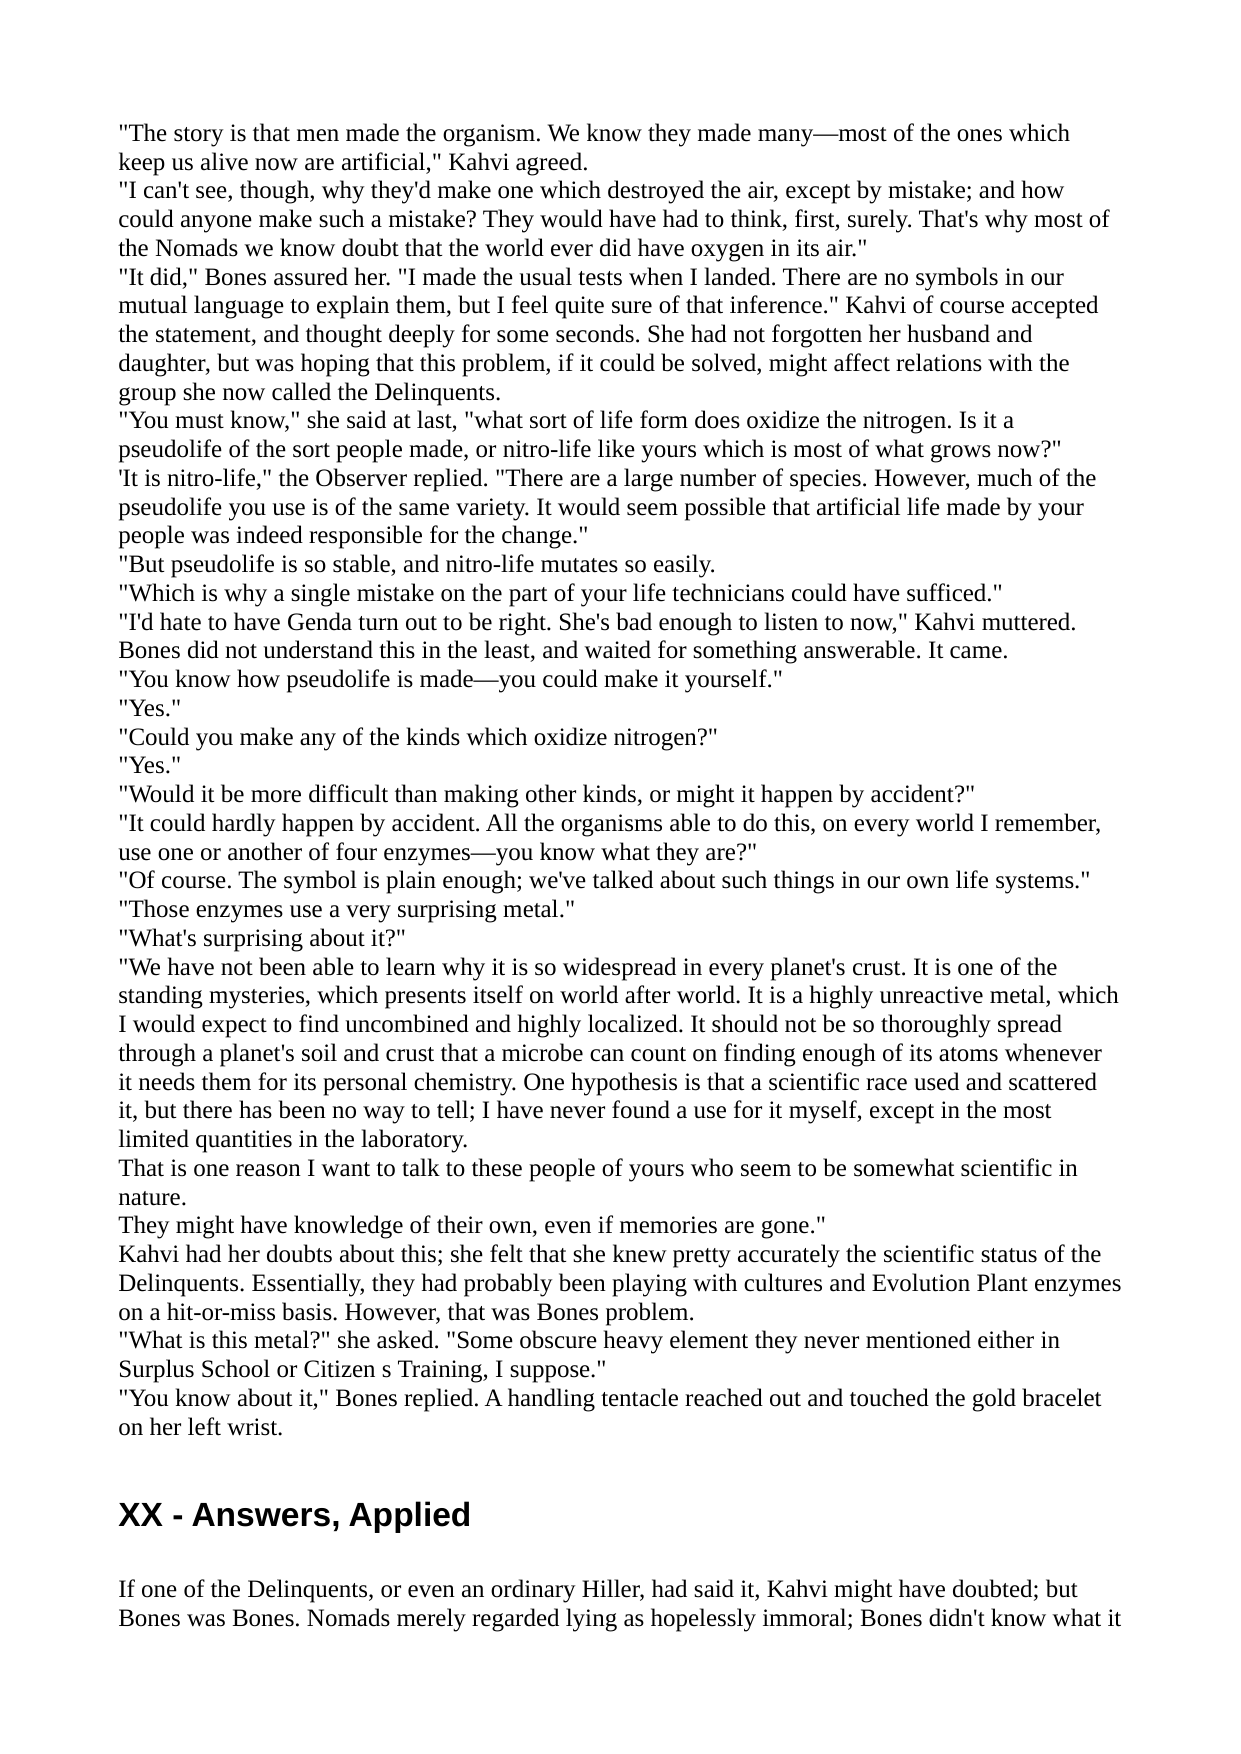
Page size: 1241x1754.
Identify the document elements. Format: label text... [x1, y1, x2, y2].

text "You must know," she said at last, "what sort of life form does oxidize the nitrogen. Is it a pseudolife of the sort people made, or nitro-life like yours which is most of what grows now?" [118, 406, 1122, 463]
text "Would it be more difficult than making other kinds, or might it happen by accident?" [118, 779, 1122, 808]
text "You know about it," Bones replied. A handling tentacle reached out and touched the gold bracelet on her left wrist. [118, 1383, 1122, 1441]
text "What's surprising about it?" [118, 923, 1122, 952]
text "It could hardly happen by accident. All the organisms able to do this, on every world I remember, use one or another of four enzymes—you know what they are?" [118, 808, 1122, 866]
text "It did," Bones assured her. "I made the usual tests when I landed. There are no symbols in our mutual language to explain them, but I feel quite sure of that inference." Kahvi of course accepted the statement, and thought deeply for some seconds. She had not forgotten her husband and daughter, but was hoping that this problem, if it could be solved, might affect relations with the group she now called the Delinquents. [118, 262, 1122, 406]
text "Which is why a single mistake on the part of your life technicians could have sufficed." [118, 578, 1122, 607]
text "Yes." [118, 693, 1122, 722]
text They might have knowledge of their own, even if memories are gone." [118, 1211, 1122, 1239]
subtitle XX - Answers, Applied [118, 1494, 1122, 1533]
text "The story is that men made the organism. We know they made many—most of the ones which keep us alive now are artificial," Kahvi agreed. [118, 118, 1122, 176]
text Bones did not understand this in the least, and waited for something answerable. It came. [118, 636, 1122, 664]
text Kahvi had her doubts about this; she felt that she knew pretty accurately the scientific status of the Delinquents. Essentially, they had probably been playing with cultures and Evolution Plant enzymes on a hit-or-miss basis. However, that was Bones problem. [118, 1239, 1122, 1326]
text "Those enzymes use a very surprising metal." [118, 894, 1122, 923]
text "I can't see, though, why they'd make one which destroyed the air, except by mistake; and how could anyone make such a mistake? They would have had to think, first, surely. That's why most of the Nomads we know doubt that the world ever did have oxygen in its air." [118, 176, 1122, 262]
text That is one reason I want to talk to these people of yours who seem to be somewhat scientific in nature. [118, 1153, 1122, 1211]
text "What is this metal?" she asked. "Some obscure heavy element they never mentioned either in Surplus School or Citizen s Training, I suppose." [118, 1326, 1122, 1383]
text "But pseudolife is so stable, and nitro-life mutates so easily. [118, 549, 1122, 578]
text "We have not been able to learn why it is so widespread in every planet's crust. It is one of the standing mysteries, which presents itself on world after world. It is a highly unreactive metal, which I would expect to find uncombined and highly localized. It should not be so thoroughly spread through a planet's soil and crust that a microbe can count on finding enough of its atoms whenever it needs them for its personal chemistry. One hypothesis is that a scientific race used and scattered it, but there has been no way to tell; I have never found a use for it myself, except in the most limited quantities in the laboratory. [118, 952, 1122, 1153]
text "Yes." [118, 751, 1122, 779]
text "Could you make any of the kinds which oxidize nitrogen?" [118, 722, 1122, 751]
text 'It is nitro-life," the Observer replied. "There are a large number of species. However, much of the pseudolife you use is of the same variety. It would seem possible that artificial life made by your people was indeed responsible for the change." [118, 463, 1122, 549]
text "You know how pseudolife is made—you could make it yourself." [118, 664, 1122, 693]
text "I'd hate to have Genda turn out to be right. She's bad enough to listen to now," Kahvi muttered. [118, 607, 1122, 636]
text If one of the Delinquents, or even an ordinary Hiller, had said it, Kahvi might have doubted; but Bones was Bones. Nomads merely regarded lying as hopelessly immoral; Bones didn't know what it [118, 1574, 1122, 1632]
text "Of course. The symbol is plain enough; we've talked about such things in our own life systems." [118, 866, 1122, 894]
